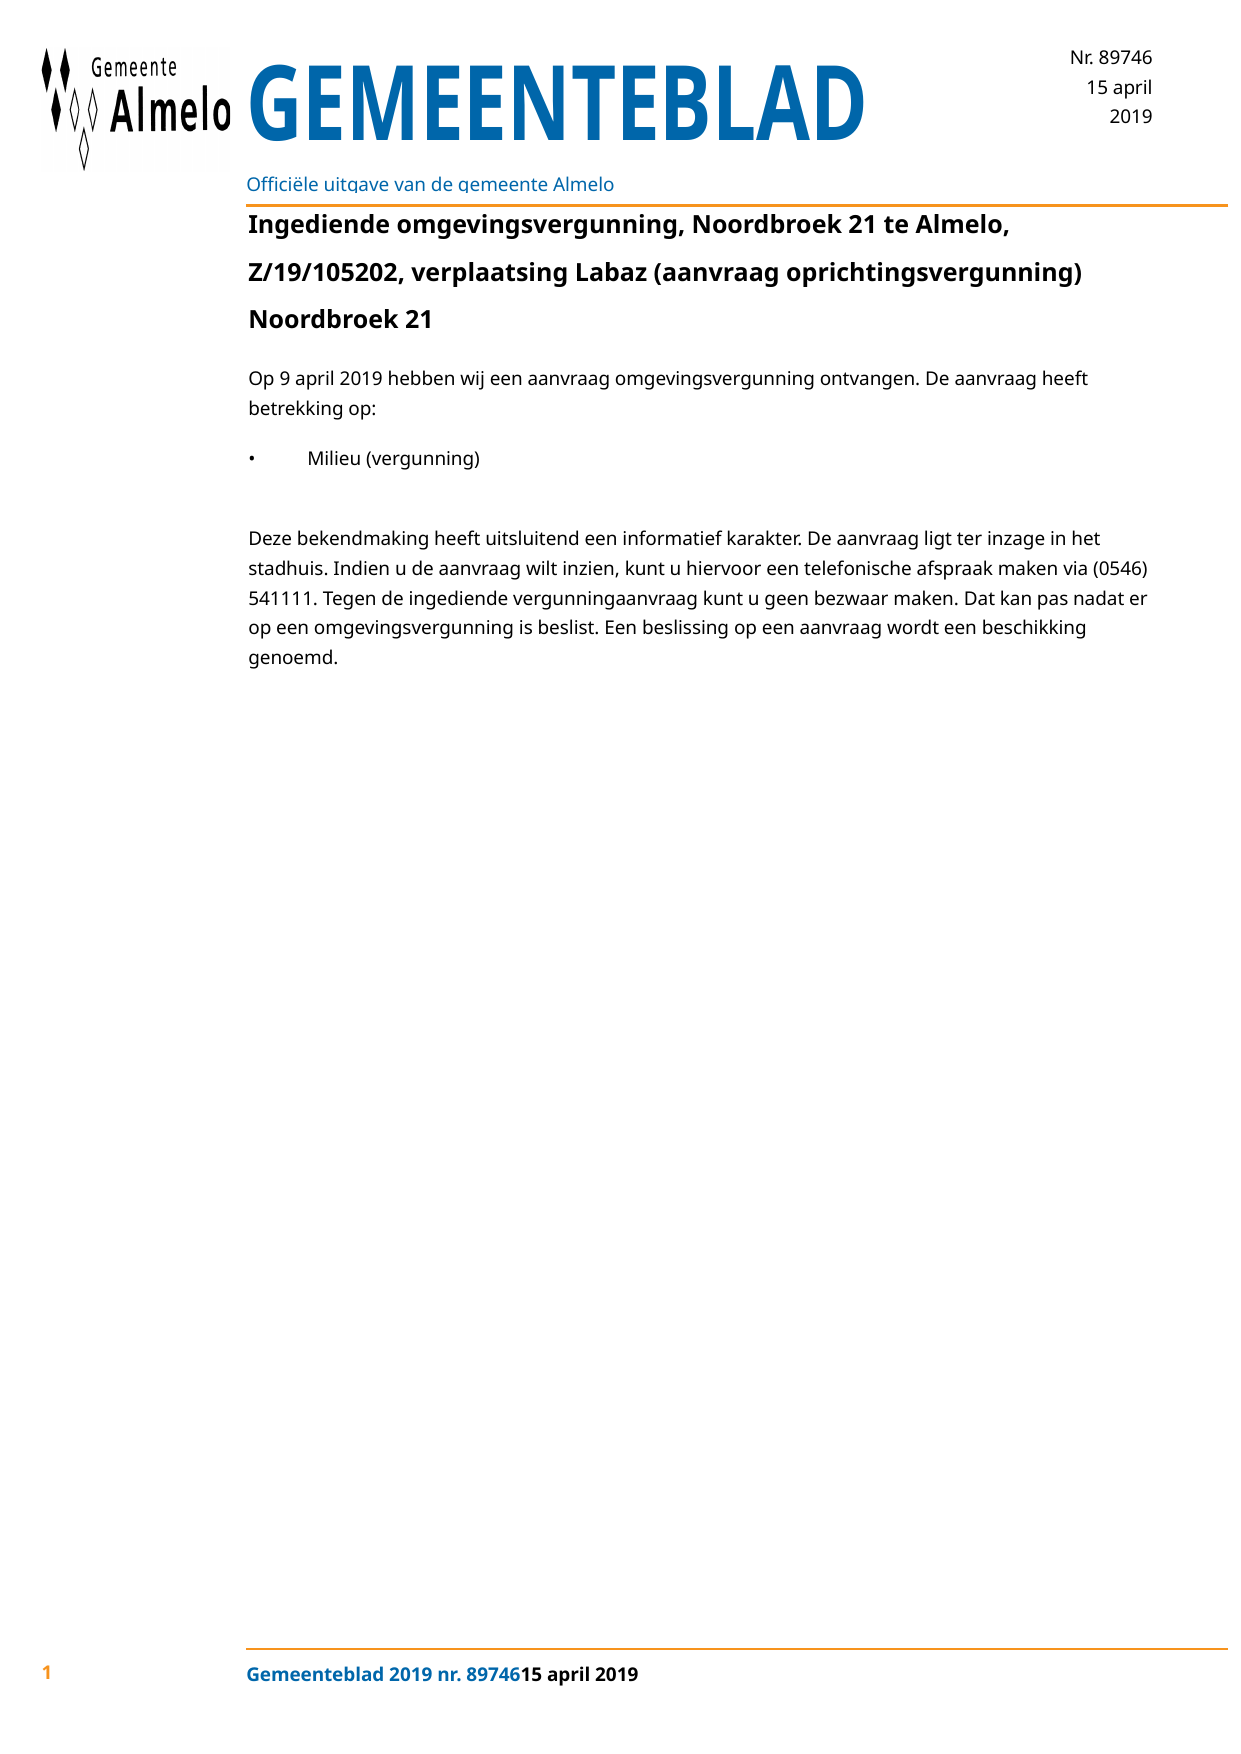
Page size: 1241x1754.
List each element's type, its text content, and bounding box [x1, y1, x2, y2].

text Op 9 april 2019 hebben wij een aanvraag omgevingsvergunning ontvangen. De aanvraag heeft betrekking op: [248, 366, 1152, 421]
list Milieu (vergunning) [248, 446, 1152, 471]
text Ingediende omgevingsvergunning, Noordbroek 21 te Almelo, Z/19/105202, verplaatsing Labaz (aanvraag oprichtingsvergunning) Noordbroek 21 [248, 207, 1152, 336]
picture [41, 47, 231, 172]
text Deze bekendmaking heeft uitsluitend een informatief karakter. De aanvraag ligt ter inzage in het stadhuis. Indien u de aanvraag wilt inzien, kunt u hiervoor een telefonische afspraak maken via (0546) 541111. Tegen de ingediende vergunningaanvraag kunt u geen bezwaar maken. Dat kan pas nadat er op een omgevingsvergunning is beslist. Een beslissing op een aanvraag wordt een beschikking genoemd. [248, 526, 1152, 669]
